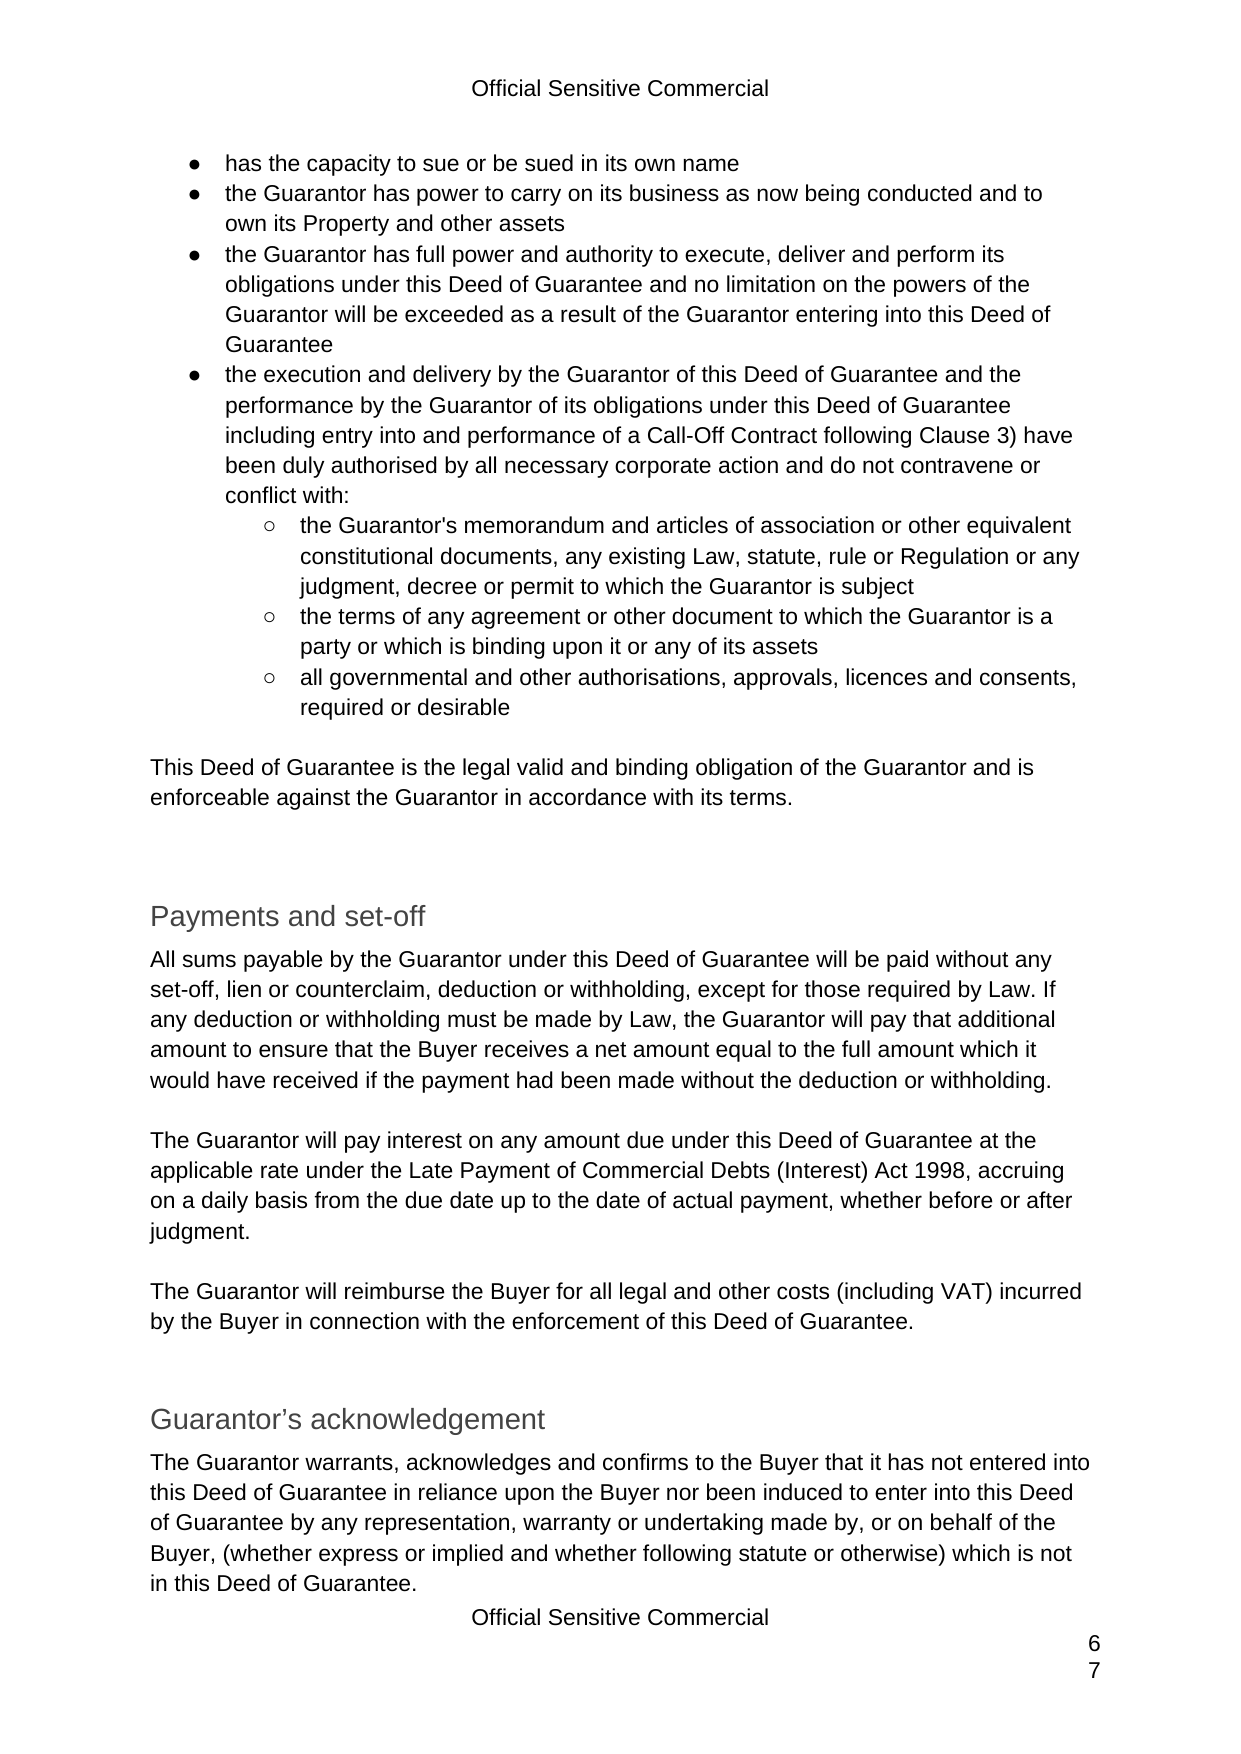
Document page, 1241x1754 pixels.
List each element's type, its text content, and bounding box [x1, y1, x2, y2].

text The Guarantor will reimburse the Buyer for all legal and other costs (including VAT) incurred by the Buyer in connection with the enforcement of this Deed of Guarantee. [150, 1278, 1090, 1335]
list has the capacity to sue or be sued in its own name [187, 150, 1090, 176]
text All sums payable by the Guarantor under this Deed of Guarantee will be paid without any set-off, lien or counterclaim, deduction or withholding, except for those required by Law. If any deduction or withholding must be made by Law, the Guarantor will pay that additional amount to ensure that the Buyer receives a net amount equal to the full amount which it would have received if the payment had been made without the deduction or withholding. [150, 946, 1090, 1093]
list the Guarantor's memorandum and articles of association or other equivalent constitutional documents, any existing Law, statute, rule or Regulation or any judgment, decree or permit to which the Guarantor is subject [262, 512, 1090, 599]
subtitle Payments and set-off [150, 899, 1090, 932]
list the execution and delivery by the Guarantor of this Deed of Guarantee and the performance by the Guarantor of its obligations under this Deed of Guarantee including entry into and performance of a Call-Off Contract following Clause 3) have been duly authorised by all necessary corporate action and do not contravene or conflict with: [187, 361, 1090, 509]
text This Deed of Guarantee is the legal valid and binding obligation of the Guarantor and is enforceable against the Guarantor in accordance with its terms. [150, 754, 1090, 811]
list all governmental and other authorisations, approvals, licences and consents, required or desirable [262, 663, 1090, 720]
list the Guarantor has full power and authority to execute, deliver and perform its obligations under this Deed of Guarantee and no limitation on the powers of the Guarantor will be exceeded as a result of the Guarantor entering into this Deed of Guarantee [187, 241, 1090, 358]
text The Guarantor warrants, acknowledges and confirms to the Buyer that it has not entered into this Deed of Guarantee in reliance upon the Buyer nor been induced to enter into this Deed of Guarantee by any representation, warranty or undertaking made by, or on behalf of the Buyer, (whether express or implied and whether following statute or otherwise) which is not in this Deed of Guarantee. [150, 1449, 1090, 1596]
subtitle Guarantor’s acknowledgement [150, 1402, 1090, 1436]
text The Guarantor will pay interest on any amount due under this Deed of Guarantee at the applicable rate under the Late Payment of Commercial Debts (Interest) Act 1998, accruing on a daily basis from the due date up to the date of actual payment, whether before or after judgment. [150, 1127, 1090, 1244]
list the Guarantor has power to carry on its business as now being conducted and to own its Property and other assets [187, 180, 1090, 237]
list the terms of any agreement or other document to which the Guarantor is a party or which is binding upon it or any of its assets [262, 603, 1090, 660]
